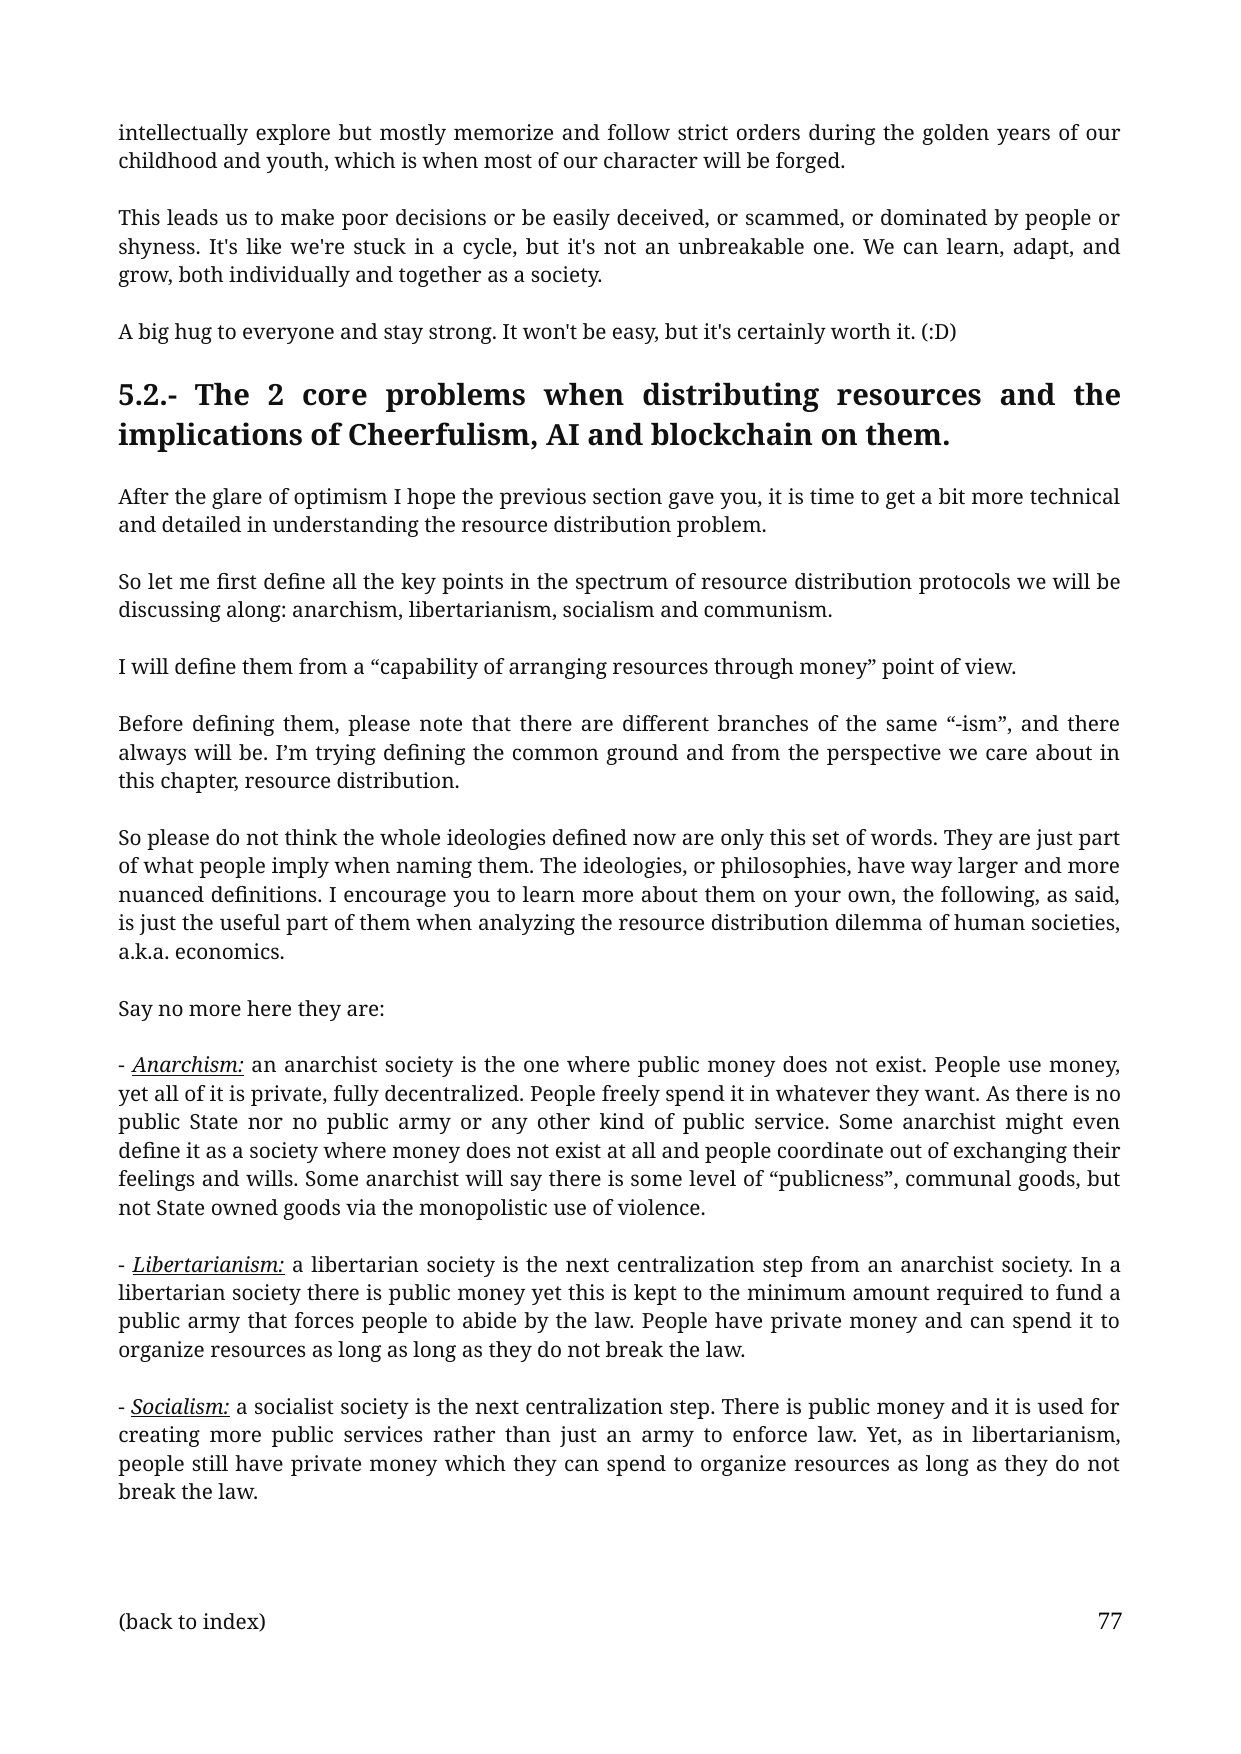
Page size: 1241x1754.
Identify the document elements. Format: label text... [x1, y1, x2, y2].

text intellectually explore but mostly memorize and follow strict orders during the golden years of our childhood and youth, which is when most of our character will be forged. [118, 118, 1122, 175]
text I will define them from a “capability of arranging resources through money” point of view. [118, 652, 1122, 681]
text Say no more here they are: [118, 994, 1122, 1022]
text This leads us to make poor decisions or be easily deceived, or scammed, or dominated by people or shyness. It's like we're stuck in a cycle, but it's not an unbreakable one. We can learn, adapt, and grow, both individually and together as a society. [118, 203, 1122, 289]
text 5.2.- The 2 core problems when distributing resources and the implications of Cheerfulism, AI and blockchain on them. [118, 374, 1122, 453]
text - Socialism: a socialist society is the next centralization step. There is public money and it is used for creating more public services rather than just an army to enforce law. Yet, as in libertarianism, people still have private money which they can spend to organize resources as long as they do not break the law. [118, 1392, 1122, 1506]
text - Libertarianism: a libertarian society is the next centralization step from an anarchist society. In a libertarian society there is public money yet this is kept to the minimum amount required to fund a public army that forces people to abide by the law. People have private money and can spend it to organize resources as long as long as they do not break the law. [118, 1250, 1122, 1363]
text So let me first define all the key points in the spectrum of resource distribution protocols we will be discussing along: anarchism, libertarianism, socialism and communism. [118, 567, 1122, 624]
text So please do not think the whole ideologies defined now are only this set of words. They are just part of what people imply when naming them. The ideologies, or philosophies, have way larger and more nuanced definitions. I encourage you to learn more about them on your own, the following, as said, is just the useful part of them when analyzing the resource distribution dilemma of human societies, a.k.a. economics. [118, 823, 1122, 965]
text A big hug to everyone and stay strong. It won't be easy, but it's certainly worth it. (:D) [118, 317, 1122, 346]
text - Anarchism: an anarchist society is the one where public money does not exist. People use money, yet all of it is private, fully decentralized. People freely spend it in whatever they want. As there is no public State nor no public army or any other kind of public service. Some anarchist might even define it as a society where money does not exist at all and people coordinate out of exchanging their feelings and wills. Some anarchist will say there is some level of “publicness”, communal goods, but not State owned goods via the monopolistic use of violence. [118, 1051, 1122, 1221]
text After the glare of optimism I hope the previous section gave you, it is time to get a bit more technical and detailed in understanding the resource distribution problem. [118, 482, 1122, 539]
text Before defining them, please note that there are different branches of the same “-ism”, and there always will be. I’m trying defining the common ground and from the perspective we care about in this chapter, resource distribution. [118, 709, 1122, 795]
